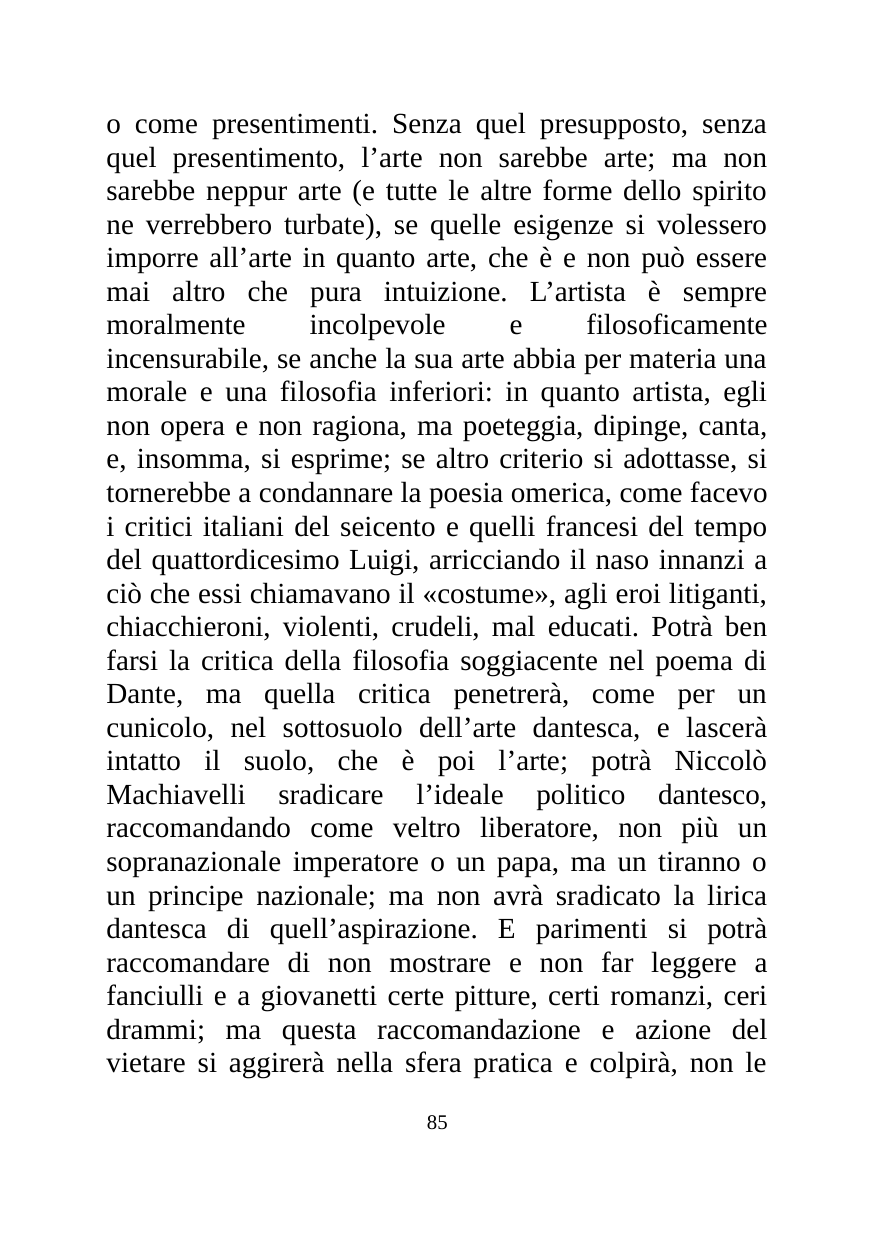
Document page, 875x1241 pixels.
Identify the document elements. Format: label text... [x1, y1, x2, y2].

text o come presentimenti. Senza quel presupposto, senza quel presentimento, l’arte non sarebbe arte; ma non sarebbe neppur arte (e tutte le altre forme dello spirito ne verrebbero turbate), se quelle esigenze si volessero imporre all’arte in quanto arte, che è e non può essere mai altro che pura intuizione. L’artista è sempre moralmente incolpevole e filosoficamente incensurabile, se anche la sua arte abbia per materia una morale e una filosofia inferiori: in quanto artista, egli non opera e non ragiona, ma poeteggia, dipinge, canta, e, insomma, si esprime; se altro criterio si adottasse, si tornerebbe a condannare la poesia omerica, come facevo i critici italiani del seicento e quelli francesi del tempo del quattordicesimo Luigi, arricciando il naso innanzi a ciò che essi chiamavano il «costume», agli eroi litiganti, chiacchieroni, violenti, crudeli, mal educati. Potrà ben farsi la critica della filosofia soggiacente nel poema di Dante, ma quella critica penetrerà, come per un cunicolo, nel sottosuolo dell’arte dantesca, e lascerà intatto il suolo, che è poi l’arte; potrà Niccolò Machiavelli sradicare l’ideale politico dantesco, raccomandando come veltro liberatore, non più un sopranazionale imperatore o un papa, ma un tiranno o un principe nazionale; ma non avrà sradicato la lirica dantesca di quell’aspirazione. E parimenti si potrà raccomandare di non mostrare e non far leggere a fanciulli e a giovanetti certe pitture, certi romanzi, ceri drammi; ma questa raccomandazione e azione del vietare si aggirerà nella sfera pratica e colpirà, non le [106, 106, 768, 1079]
